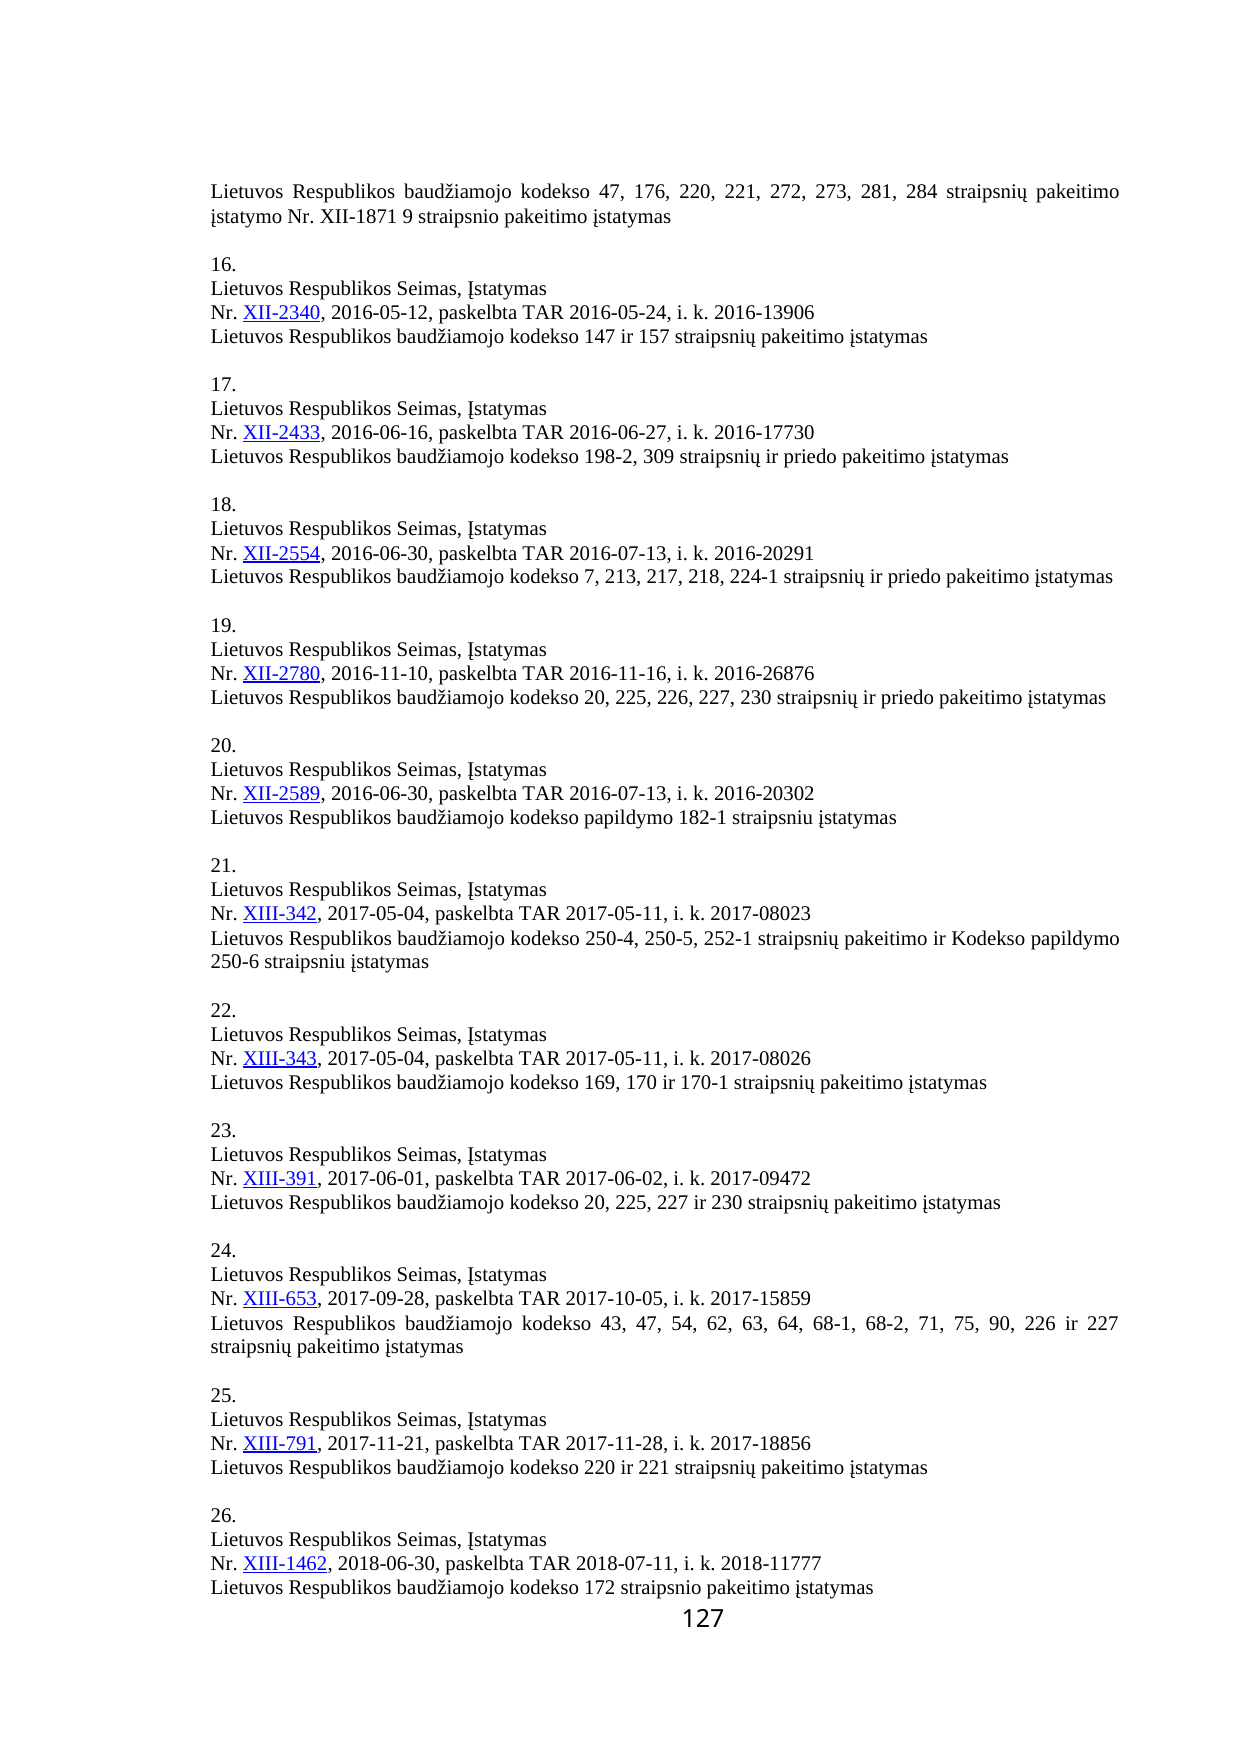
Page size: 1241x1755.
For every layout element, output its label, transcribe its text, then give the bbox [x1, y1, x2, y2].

text 23. [210, 1118, 1120, 1142]
text 20. [210, 733, 1120, 757]
text Lietuvos Respublikos Seimas, Įstatymas [210, 1407, 1120, 1431]
text Lietuvos Respublikos Seimas, Įstatymas [210, 757, 1120, 781]
text Lietuvos Respublikos baudžiamojo kodekso 7, 213, 217, 218, 224-1 straipsnių ir priedo pakeitimo įstatymas [210, 564, 1120, 588]
text 16. [210, 252, 1120, 276]
text Lietuvos Respublikos baudžiamojo kodekso 20, 225, 227 ir 230 straipsnių pakeitimo įstatymas [210, 1190, 1120, 1214]
text Lietuvos Respublikos Seimas, Įstatymas [210, 1527, 1120, 1551]
text Lietuvos Respublikos baudžiamojo kodekso 147 ir 157 straipsnių pakeitimo įstatymas [210, 324, 1120, 348]
text Nr. XII-2340, 2016-05-12, paskelbta TAR 2016-05-24, i. k. 2016-13906 [210, 300, 1120, 324]
text 18. [210, 492, 1120, 516]
text Lietuvos Respublikos baudžiamojo kodekso 20, 225, 226, 227, 230 straipsnių ir priedo pakeitimo įstatymas [210, 685, 1120, 709]
text Nr. XIII-1462, 2018-06-30, paskelbta TAR 2018-07-11, i. k. 2018-11777 [210, 1551, 1120, 1575]
text Nr. XIII-791, 2017-11-21, paskelbta TAR 2017-11-28, i. k. 2017-18856 [210, 1431, 1120, 1455]
text Nr. XII-2589, 2016-06-30, paskelbta TAR 2016-07-13, i. k. 2016-20302 [210, 781, 1120, 805]
text 22. [210, 998, 1120, 1022]
text Nr. XIII-343, 2017-05-04, paskelbta TAR 2017-05-11, i. k. 2017-08026 [210, 1046, 1120, 1070]
text Lietuvos Respublikos Seimas, Įstatymas [210, 637, 1120, 661]
text Nr. XII-2780, 2016-11-10, paskelbta TAR 2016-11-16, i. k. 2016-26876 [210, 661, 1120, 685]
text 19. [210, 613, 1120, 637]
text Nr. XII-2554, 2016-06-30, paskelbta TAR 2016-07-13, i. k. 2016-20291 [210, 540, 1120, 564]
text Lietuvos Respublikos Seimas, Įstatymas [210, 1142, 1120, 1166]
text Lietuvos Respublikos baudžiamojo kodekso 43, 47, 54, 62, 63, 64, 68-1, 68-2, 71, 75, 90, 226 ir 227 straipsnių pakeitimo įstatymas [210, 1310, 1120, 1358]
text Lietuvos Respublikos baudžiamojo kodekso papildymo 182-1 straipsniu įstatymas [210, 805, 1120, 829]
text 17. [210, 372, 1120, 396]
text Lietuvos Respublikos Seimas, Įstatymas [210, 877, 1120, 901]
text Lietuvos Respublikos Seimas, Įstatymas [210, 1262, 1120, 1286]
text Lietuvos Respublikos Seimas, Įstatymas [210, 516, 1120, 540]
text Lietuvos Respublikos baudžiamojo kodekso 172 straipsnio pakeitimo įstatymas [210, 1575, 1120, 1599]
text Nr. XIII-342, 2017-05-04, paskelbta TAR 2017-05-11, i. k. 2017-08023 [210, 901, 1120, 925]
text 26. [210, 1503, 1120, 1527]
text Lietuvos Respublikos baudžiamojo kodekso 169, 170 ir 170-1 straipsnių pakeitimo įstatymas [210, 1070, 1120, 1094]
text Lietuvos Respublikos Seimas, Įstatymas [210, 396, 1120, 420]
text Nr. XIII-653, 2017-09-28, paskelbta TAR 2017-10-05, i. k. 2017-15859 [210, 1286, 1120, 1310]
text Lietuvos Respublikos Seimas, Įstatymas [210, 276, 1120, 300]
text Nr. XIII-391, 2017-06-01, paskelbta TAR 2017-06-02, i. k. 2017-09472 [210, 1166, 1120, 1190]
text Lietuvos Respublikos baudžiamojo kodekso 220 ir 221 straipsnių pakeitimo įstatymas [210, 1455, 1120, 1479]
text Lietuvos Respublikos Seimas, Įstatymas [210, 1022, 1120, 1046]
text 25. [210, 1383, 1120, 1407]
text Nr. XII-2433, 2016-06-16, paskelbta TAR 2016-06-27, i. k. 2016-17730 [210, 420, 1120, 444]
text 21. [210, 853, 1120, 877]
text Lietuvos Respublikos baudžiamojo kodekso 198-2, 309 straipsnių ir priedo pakeitimo įstatymas [210, 444, 1120, 468]
text Lietuvos Respublikos baudžiamojo kodekso 47, 176, 220, 221, 272, 273, 281, 284 straipsnių pakeitimo įstatymo Nr. XII-1871 9 straipsnio pakeitimo įstatymas [210, 179, 1120, 228]
text 24. [210, 1238, 1120, 1262]
text Lietuvos Respublikos baudžiamojo kodekso 250-4, 250-5, 252-1 straipsnių pakeitimo ir Kodekso papildymo 250-6 straipsniu įstatymas [210, 925, 1120, 973]
